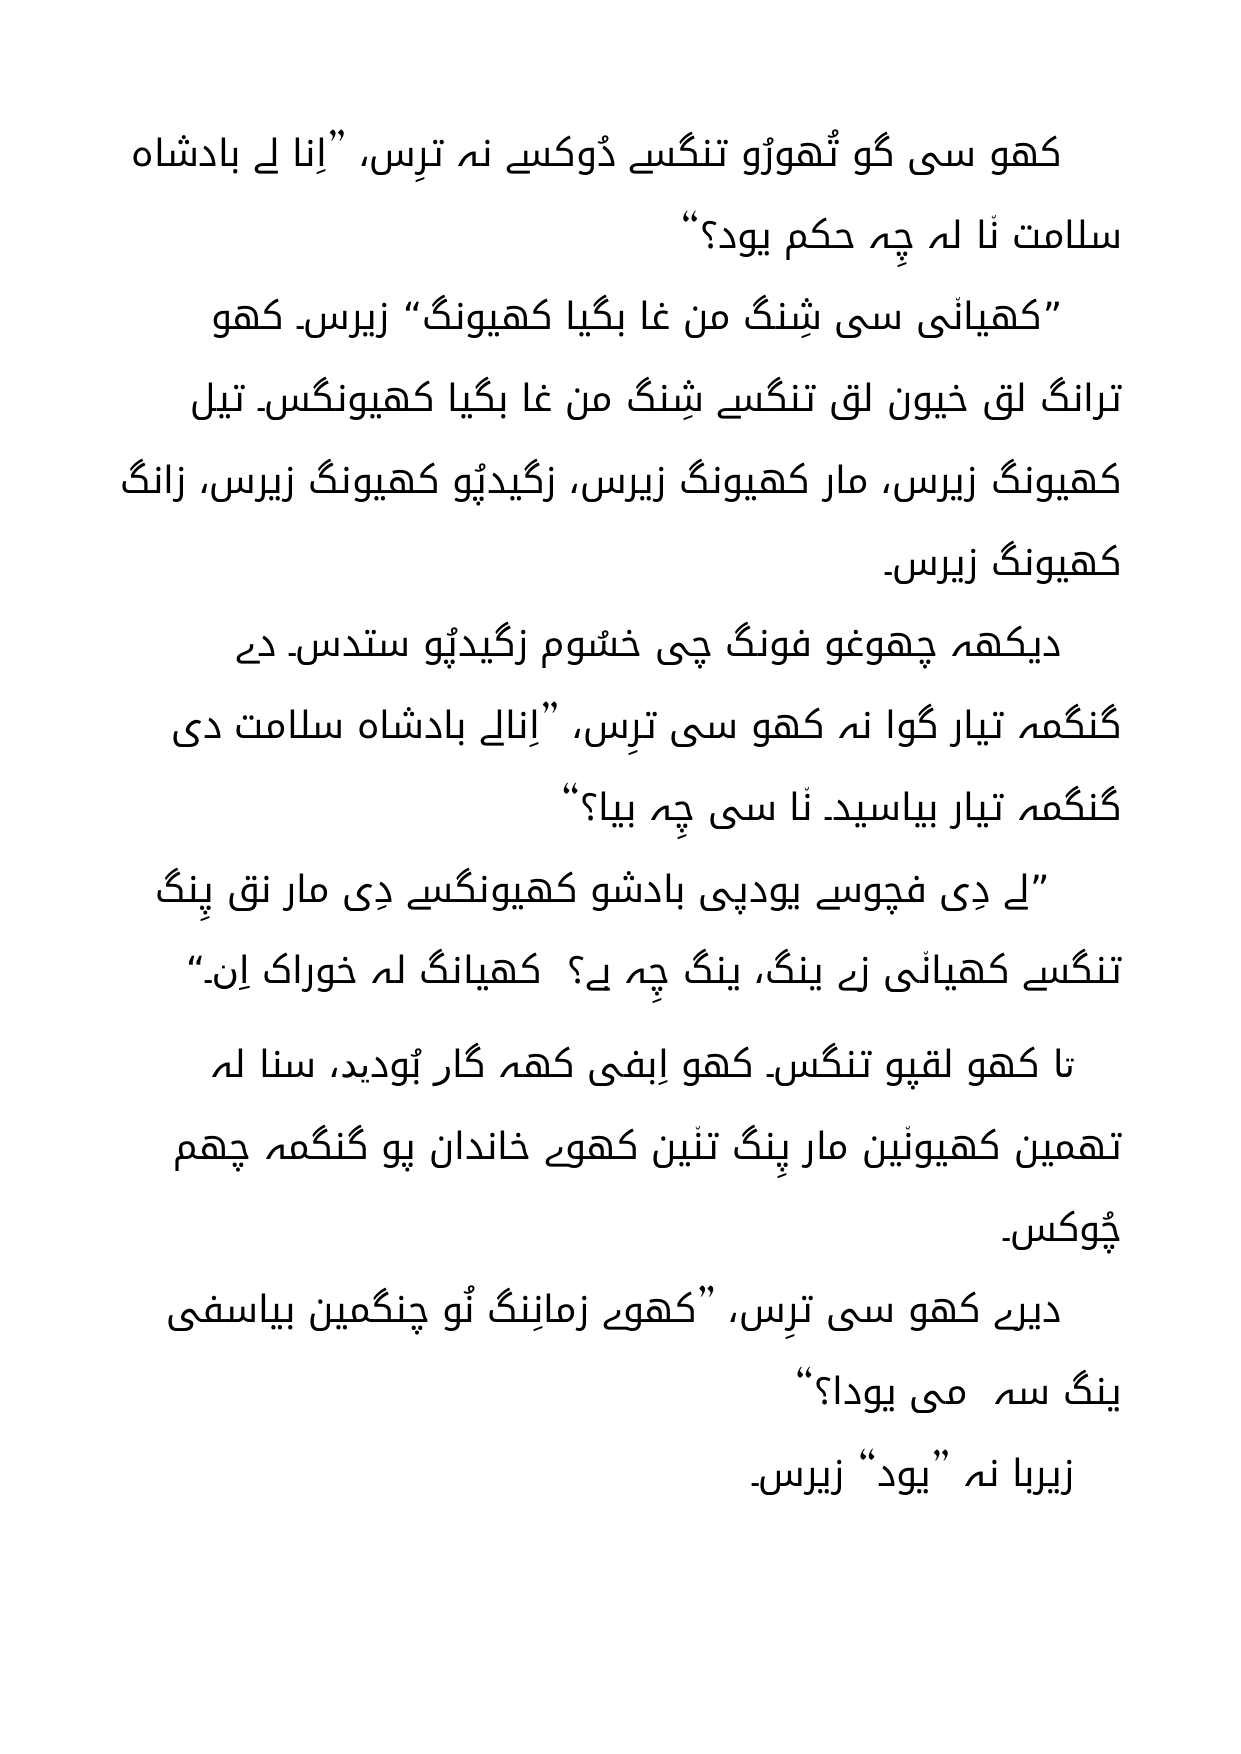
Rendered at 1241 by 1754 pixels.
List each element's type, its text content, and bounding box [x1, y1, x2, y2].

text دیرے کھو سی ترِس، ”کھوے زمانِنگ نُو چنگمین بیاسفی ینگ سہ می یودا؟“ [118, 1275, 1122, 1428]
text ”کھیان٘ی سی شِنگ من غا بگیا کھیونگ“ زیرس۔ کھو ترانگ لق خیون لق تنگسے شِنگ من غا بگیا کھیونگس۔ تیل کھیونگ زیرس، مار کھیونگ زیرس، زگیدپُو کھیونگ زیرس، زانگ کھیونگ زیرس۔ [118, 282, 1122, 598]
text ”لے دِی فچوسے یودپی بادشو کھیونگسے دِی مار نق پِنگ تنگسے کھیان٘ی زے ینگ، ینگ چِہ بے؟ کھیانگ لہ خوراک اِن۔“ [118, 854, 1122, 1007]
text کھو سی گو تُھورُو تنگسے دُوکسے نہ ترِس، ”اِنا لے بادشاہ سلامت ن٘ا لہ چِہ حکم یود؟“ [118, 118, 1122, 271]
text تا کھو لقپو تنگس۔ کھو اِبفی کھہ گار بُودید، سنا لہ تھمین کھیون٘ین مار پِنگ تن٘ین کھوے خاندان پو گنگمہ چھم چُوکس۔ [118, 1029, 1122, 1264]
text زیربا نہ ”یود“ زیرس۔ [118, 1438, 1122, 1509]
text دیکھہ چھوغو فونگ چی خسُوم زگیدپُو ستدس۔ دے گنگمہ تیار گوا نہ کھو سی ترِس، ”اِنالے بادشاہ سلامت دی گنگمہ تیار بیاسید۔ ن٘ا سی چِہ بیا؟“ [118, 609, 1122, 843]
